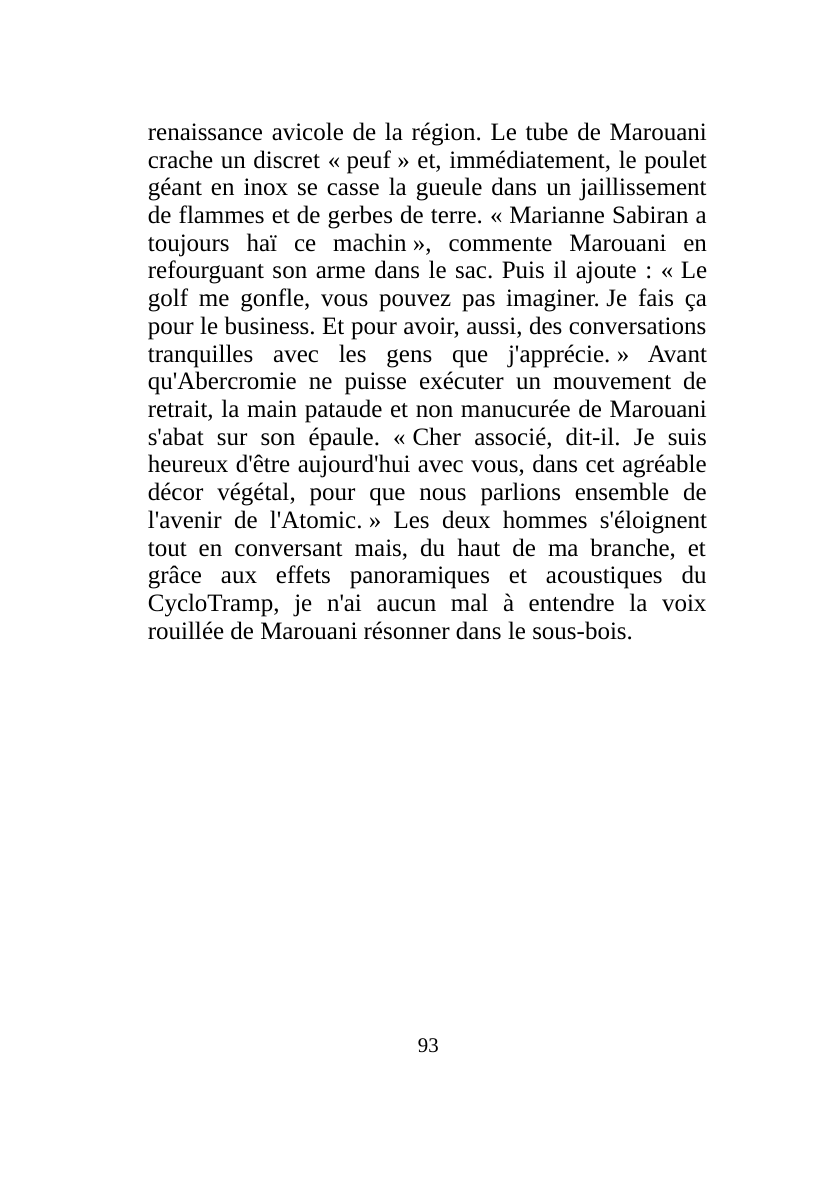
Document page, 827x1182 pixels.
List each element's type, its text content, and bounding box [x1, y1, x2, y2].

text renaissance avicole de la région. Le tube de Marouani crache un discret « peuf » et, immédiatement, le poulet géant en inox se casse la gueule dans un jaillissement de flammes et de gerbes de terre. « Marianne Sabiran a toujours haï ce machin », commente Marouani en refourguant son arme dans le sac. Puis il ajoute : « Le golf me gonfle, vous pouvez pas imaginer. Je fais ça pour le business. Et pour avoir, aussi, des conversations tranquilles avec les gens que j'apprécie. » Avant qu'Abercromie ne puisse exécuter un mouvement de retrait, la main pataude et non manucurée de Marouani s'abat sur son épaule. « Cher associé, dit-il. Je suis heureux d'être aujourd'hui avec vous, dans cet agréable décor végétal, pour que nous parlions ensemble de l'avenir de l'Atomic. » Les deux hommes s'éloignent tout en conversant mais, du haut de ma branche, et grâce aux effets panoramiques et acoustiques du CycloTramp, je n'ai aucun mal à entendre la voix rouillée de Marouani résonner dans le sous-bois. [148, 118, 707, 644]
